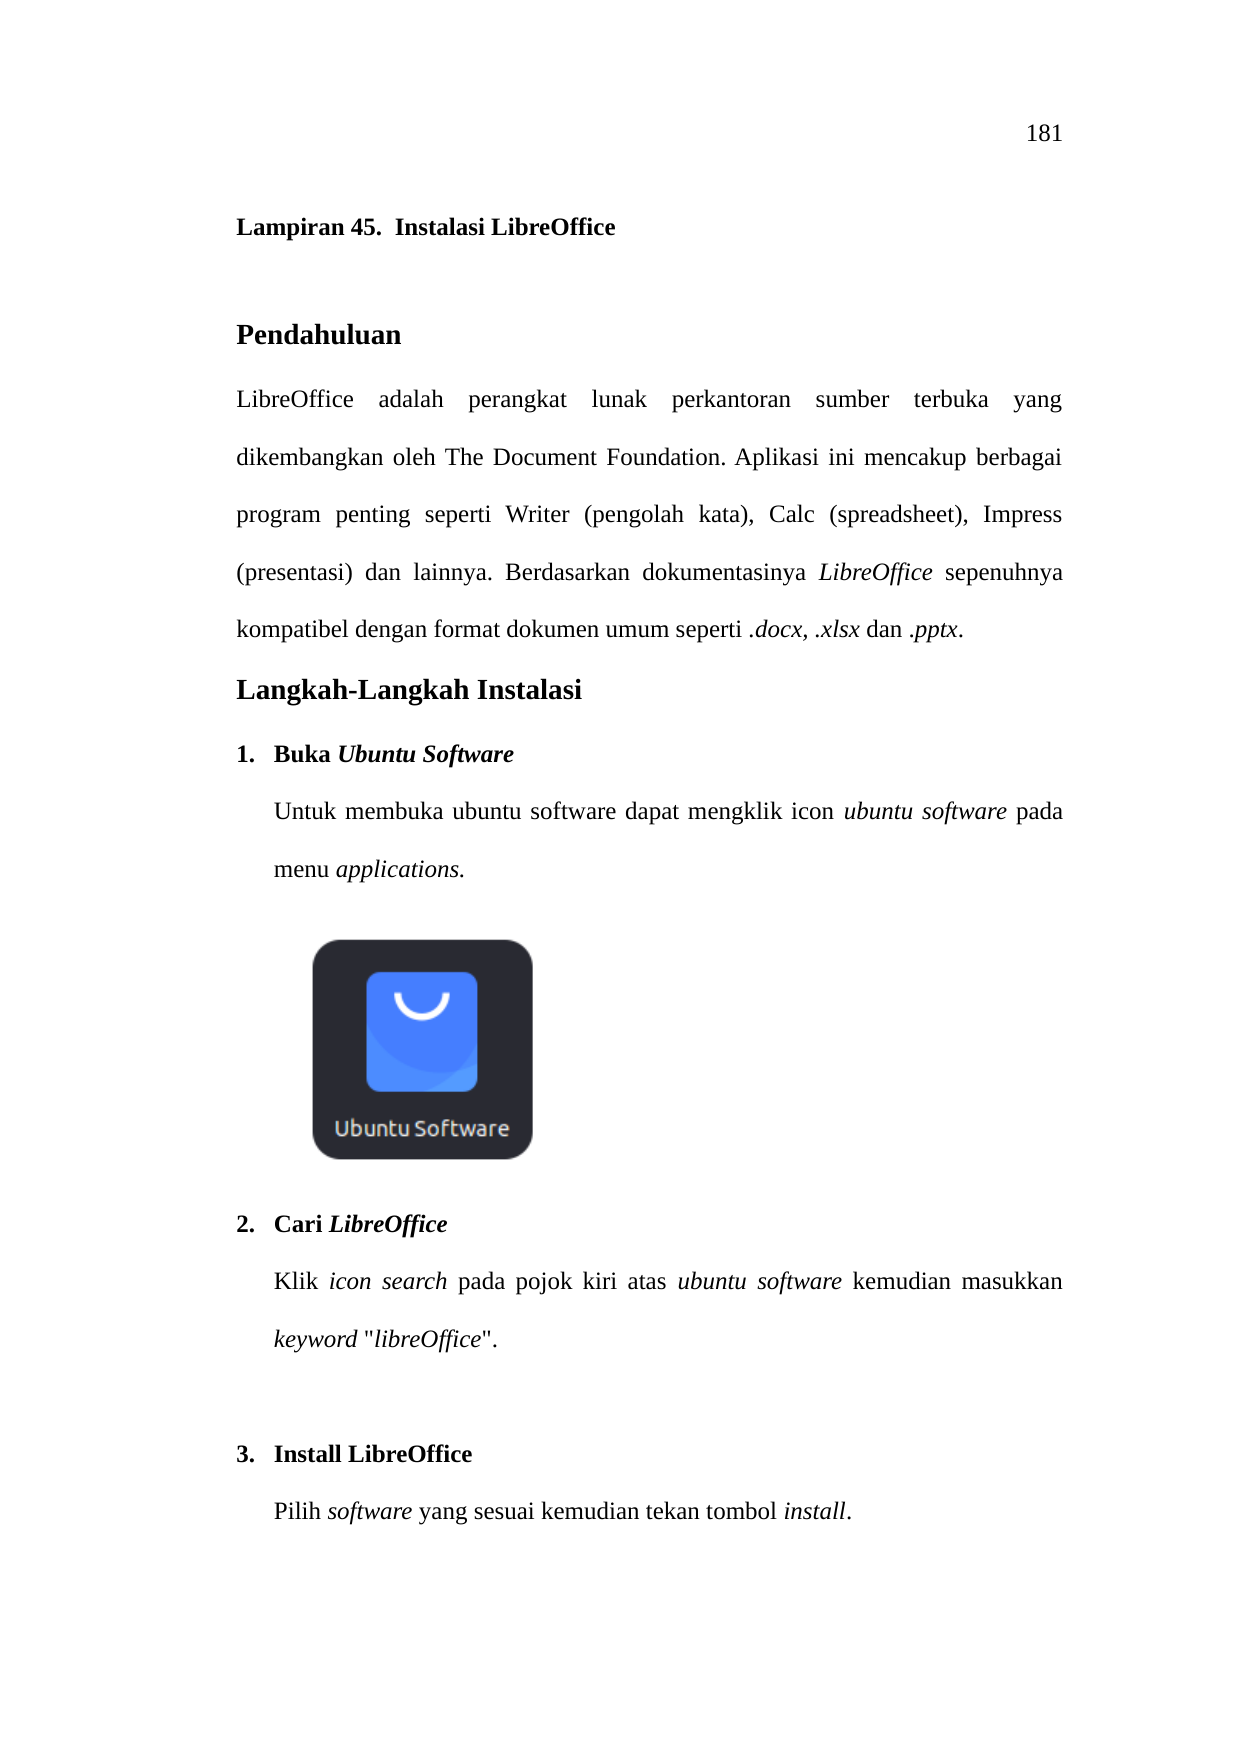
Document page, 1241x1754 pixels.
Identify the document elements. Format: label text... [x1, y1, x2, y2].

picture [276, 914, 573, 1178]
text LibreOffice adalah perangkat lunak perkantoran sumber terbuka yang dikembangkan oleh The Document Foundation. Aplikasi ini mencakup berbagai program penting seperti Writer (pengolah kata), Calc (spreadsheet), Impress (presentasi) dan lainnya. Berdasarkan dokumentasinya LibreOffice sepenuhnya kompatibel dengan format dokumen umum seperti .docx, .xlsx dan .pptx. [236, 384, 1063, 643]
text Langkah-Langkah Instalasi [236, 672, 1063, 705]
list Untuk membuka ubuntu software dapat mengklik icon ubuntu software pada menu applications. [236, 796, 1063, 883]
list Cari LibreOffice [236, 1209, 1063, 1238]
list Pilih software yang sesuai kemudian tekan tombol install. [236, 1496, 1063, 1525]
list Install LibreOffice [236, 1439, 1063, 1468]
list Klik icon search pada pojok kiri atas ubuntu software kemudian masukkan keyword "libreOffice". [236, 1266, 1063, 1353]
list Instalasi LibreOffice [236, 212, 1063, 241]
text Pendahuluan [236, 317, 1063, 351]
list Buka Ubuntu Software [236, 739, 1063, 768]
